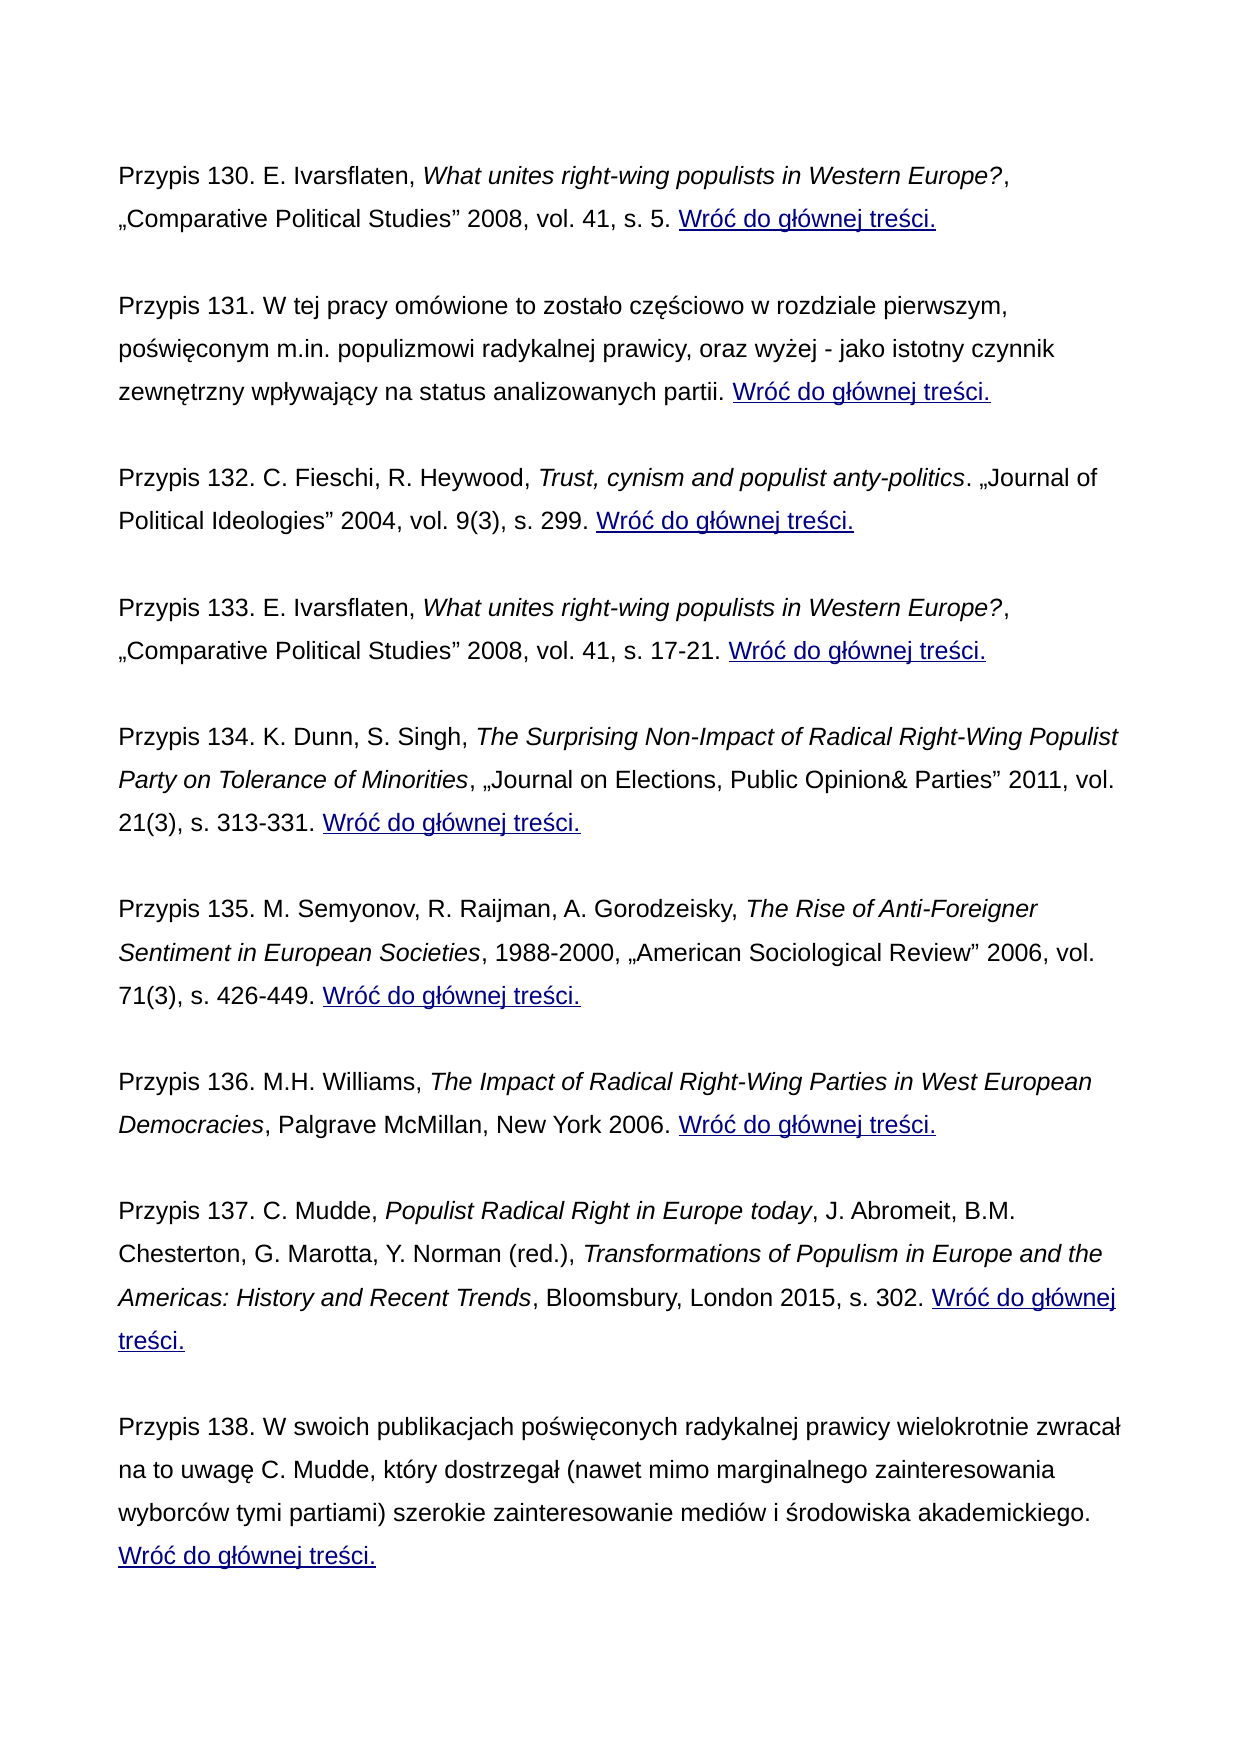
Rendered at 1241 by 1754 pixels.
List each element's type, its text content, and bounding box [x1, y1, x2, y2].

text Przypis 130. E. Ivarsflaten, What unites right-wing populists in Western Europe?, „Comparative Political Studies” 2008, vol. 41, s. 5. Wróć do głównej treści. [118, 161, 1122, 233]
text Przypis 131. W tej pracy omówione to zostało częściowo w rozdziale pierwszym, poświęconym m.in. populizmowi radykalnej prawicy, oraz wyżej - jako istotny czynnik zewnętrzny wpływający na status analizowanych partii. Wróć do głównej treści. [118, 291, 1122, 406]
text Przypis 136. M.H. Williams, The Impact of Radical Right-Wing Parties in West European Democracies, Palgrave McMillan, New York 2006. Wróć do głównej treści. [118, 1067, 1122, 1139]
text Przypis 138. W swoich publikacjach poświęconych radykalnej prawicy wielokrotnie zwracał na to uwagę C. Mudde, który dostrzegał (nawet mimo marginalnego zainteresowania wyborców tymi partiami) szerokie zainteresowanie mediów i środowiska akademickiego. Wróć do głównej treści. [118, 1412, 1122, 1570]
text Przypis 133. E. Ivarsflaten, What unites right-wing populists in Western Europe?, „Comparative Political Studies” 2008, vol. 41, s. 17-21. Wróć do głównej treści. [118, 592, 1122, 664]
text Przypis 135. M. Semyonov, R. Raijman, A. Gorodzeisky, The Rise of Anti-Foreigner Sentiment in European Societies, 1988-2000, „American Sociological Review” 2006, vol. 71(3), s. 426-449. Wróć do głównej treści. [118, 894, 1122, 1009]
text Przypis 137. C. Mudde, Populist Radical Right in Europe today, J. Abromeit, B.M. Chesterton, G. Marotta, Y. Norman (red.), Transformations of Populism in Europe and the Americas: History and Recent Trends, Bloomsbury, London 2015, s. 302. Wróć do głównej treści. [118, 1196, 1122, 1354]
text Przypis 134. K. Dunn, S. Singh, The Surprising Non-Impact of Radical Right-Wing Populist Party on Tolerance of Minorities, „Journal on Elections, Public Opinion& Parties” 2011, vol. 21(3), s. 313-331. Wróć do głównej treści. [118, 722, 1122, 837]
text Przypis 132. C. Fieschi, R. Heywood, Trust, cynism and populist anty-politics. „Journal of Political Ideologies” 2004, vol. 9(3), s. 299. Wróć do głównej treści. [118, 463, 1122, 535]
